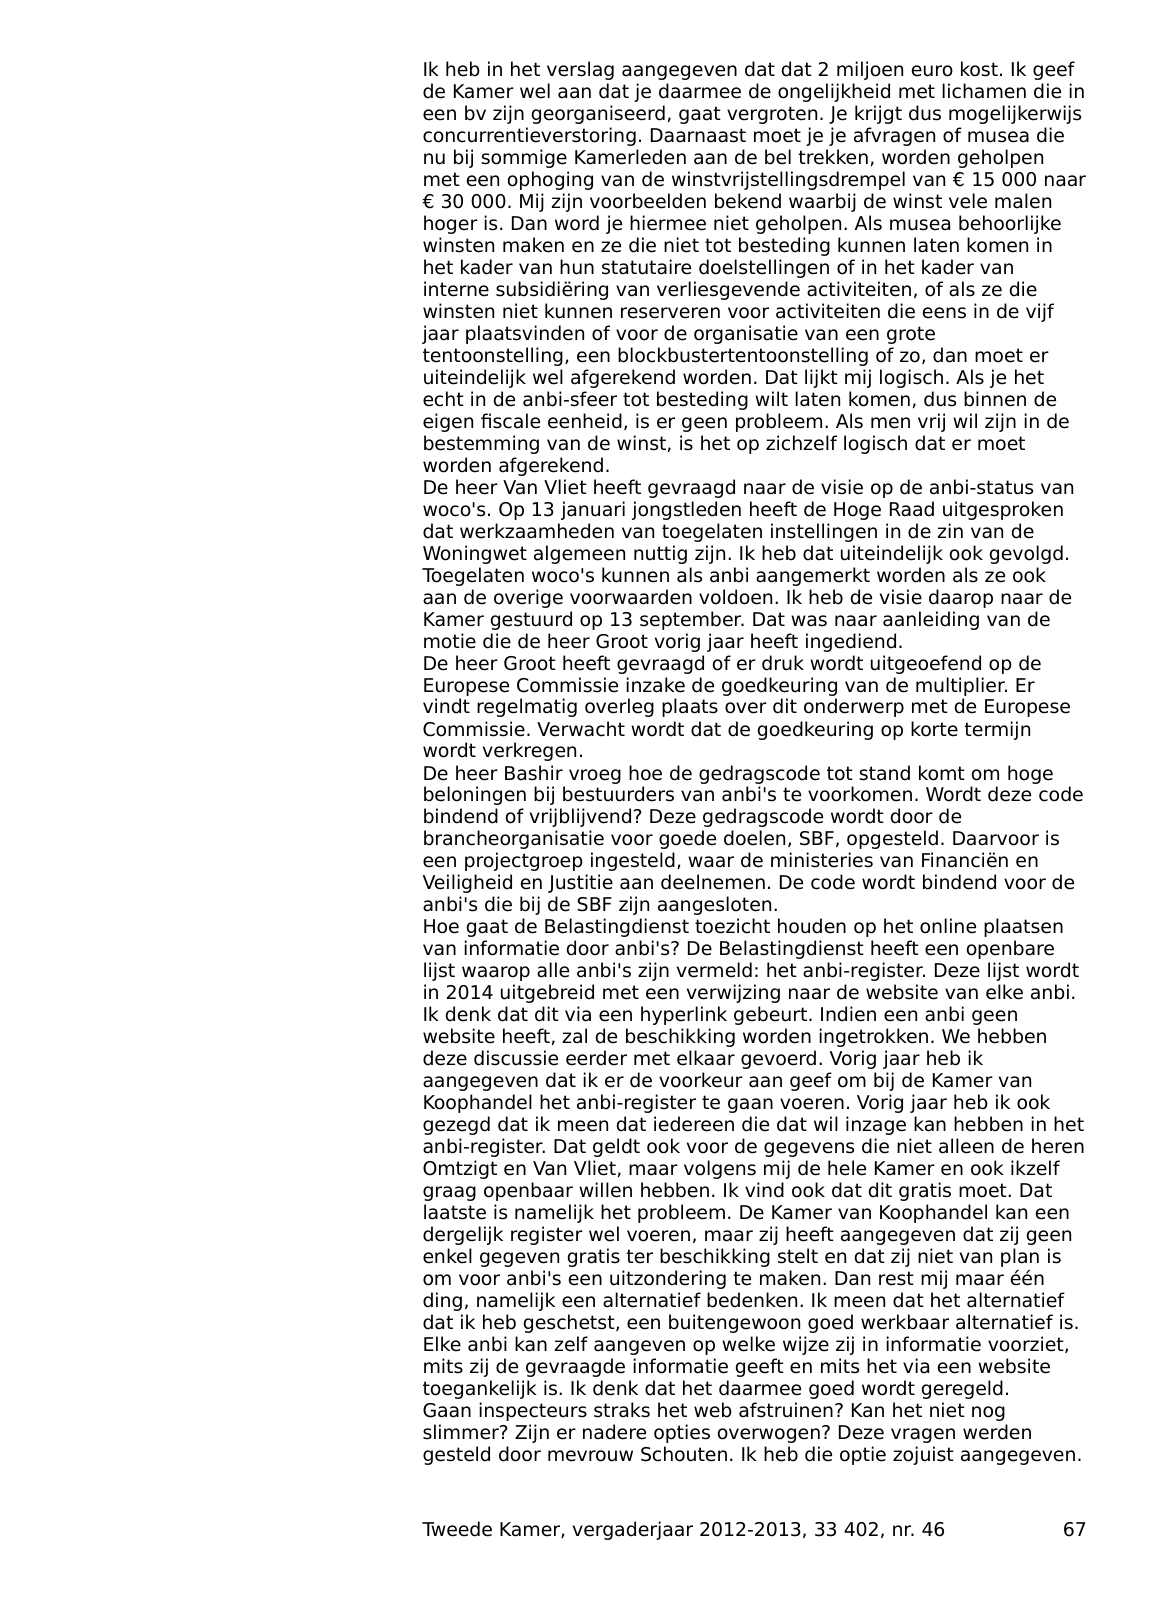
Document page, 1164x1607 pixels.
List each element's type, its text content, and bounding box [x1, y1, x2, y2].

text De heer Bashir vroeg hoe de gedragscode tot stand komt om hoge beloningen bij bestuurders van anbi's te voorkomen. Wordt deze code bindend of vrijblijvend? Deze gedragscode wordt door de brancheorganisatie voor goede doelen, SBF, opgesteld. Daarvoor is een projectgroep ingesteld, waar de ministeries van Financiën en Veiligheid en Justitie aan deelnemen. De code wordt bindend voor de anbi's die bij de SBF zijn aangesloten. [422, 762, 1087, 916]
text Ik heb in het verslag aangegeven dat dat 2 miljoen euro kost. Ik geef de Kamer wel aan dat je daarmee de ongelijkheid met lichamen die in een bv zijn georganiseerd, gaat vergroten. Je krijgt dus mogelijkerwijs concurrentieverstoring. Daarnaast moet je je afvragen of musea die nu bij sommige Kamerleden aan de bel trekken, worden geholpen met een ophoging van de winstvrijstellingsdrempel van € 15 000 naar € 30 000. Mij zijn voorbeelden bekend waarbij de winst vele malen hoger is. Dan word je hiermee niet geholpen. Als musea behoorlijke winsten maken en ze die niet tot besteding kunnen laten komen in het kader van hun statutaire doelstellingen of in het kader van interne subsidiëring van verliesgevende activiteiten, of als ze die winsten niet kunnen reserveren voor activiteiten die eens in de vijf jaar plaatsvinden of voor de organisatie van een grote tentoonstelling, een blockbustertentoonstelling of zo, dan moet er uiteindelijk wel afgerekend worden. Dat lijkt mij logisch. Als je het echt in de anbi-sfeer tot besteding wilt laten komen, dus binnen de eigen fiscale eenheid, is er geen probleem. Als men vrij wil zijn in de bestemming van de winst, is het op zichzelf logisch dat er moet worden afgerekend. [422, 59, 1087, 477]
text De heer Groot heeft gevraagd of er druk wordt uitgeoefend op de Europese Commissie inzake de goedkeuring van de multiplier. Er vindt regelmatig overleg plaats over dit onderwerp met de Europese Commissie. Verwacht wordt dat de goedkeuring op korte termijn wordt verkregen. [422, 652, 1087, 762]
text De heer Van Vliet heeft gevraagd naar de visie op de anbi-status van woco's. Op 13 januari jongstleden heeft de Hoge Raad uitgesproken dat werkzaamheden van toegelaten instellingen in de zin van de Woningwet algemeen nuttig zijn. Ik heb dat uiteindelijk ook gevolgd. Toegelaten woco's kunnen als anbi aangemerkt worden als ze ook aan de overige voorwaarden voldoen. Ik heb de visie daarop naar de Kamer gestuurd op 13 september. Dat was naar aanleiding van de motie die de heer Groot vorig jaar heeft ingediend. [422, 477, 1087, 652]
text Hoe gaat de Belastingdienst toezicht houden op het online plaatsen van informatie door anbi's? De Belastingdienst heeft een openbare lijst waarop alle anbi's zijn vermeld: het anbi-register. Deze lijst wordt in 2014 uitgebreid met een verwijzing naar de website van elke anbi. Ik denk dat dit via een hyperlink gebeurt. Indien een anbi geen website heeft, zal de beschikking worden ingetrokken. We hebben deze discussie eerder met elkaar gevoerd. Vorig jaar heb ik aangegeven dat ik er de voorkeur aan geef om bij de Kamer van Koophandel het anbi-register te gaan voeren. Vorig jaar heb ik ook gezegd dat ik meen dat iedereen die dat wil inzage kan hebben in het anbi-register. Dat geldt ook voor de gegevens die niet alleen de heren Omtzigt en Van Vliet, maar volgens mij de hele Kamer en ook ikzelf graag openbaar willen hebben. Ik vind ook dat dit gratis moet. Dat laatste is namelijk het probleem. De Kamer van Koophandel kan een dergelijk register wel voeren, maar zij heeft aangegeven dat zij geen enkel gegeven gratis ter beschikking stelt en dat zij niet van plan is om voor anbi's een uitzondering te maken. Dan rest mij maar één ding, namelijk een alternatief bedenken. Ik meen dat het alternatief dat ik heb geschetst, een buitengewoon goed werkbaar alternatief is. Elke anbi kan zelf aangeven op welke wijze zij in informatie voorziet, mits zij de gevraagde informatie geeft en mits het via een website toegankelijk is. Ik denk dat het daarmee goed wordt geregeld. [422, 916, 1087, 1400]
text Gaan inspecteurs straks het web afstruinen? Kan het niet nog slimmer? Zijn er nadere opties overwogen? Deze vragen werden gesteld door mevrouw Schouten. Ik heb die optie zojuist aangegeven. [422, 1400, 1087, 1466]
